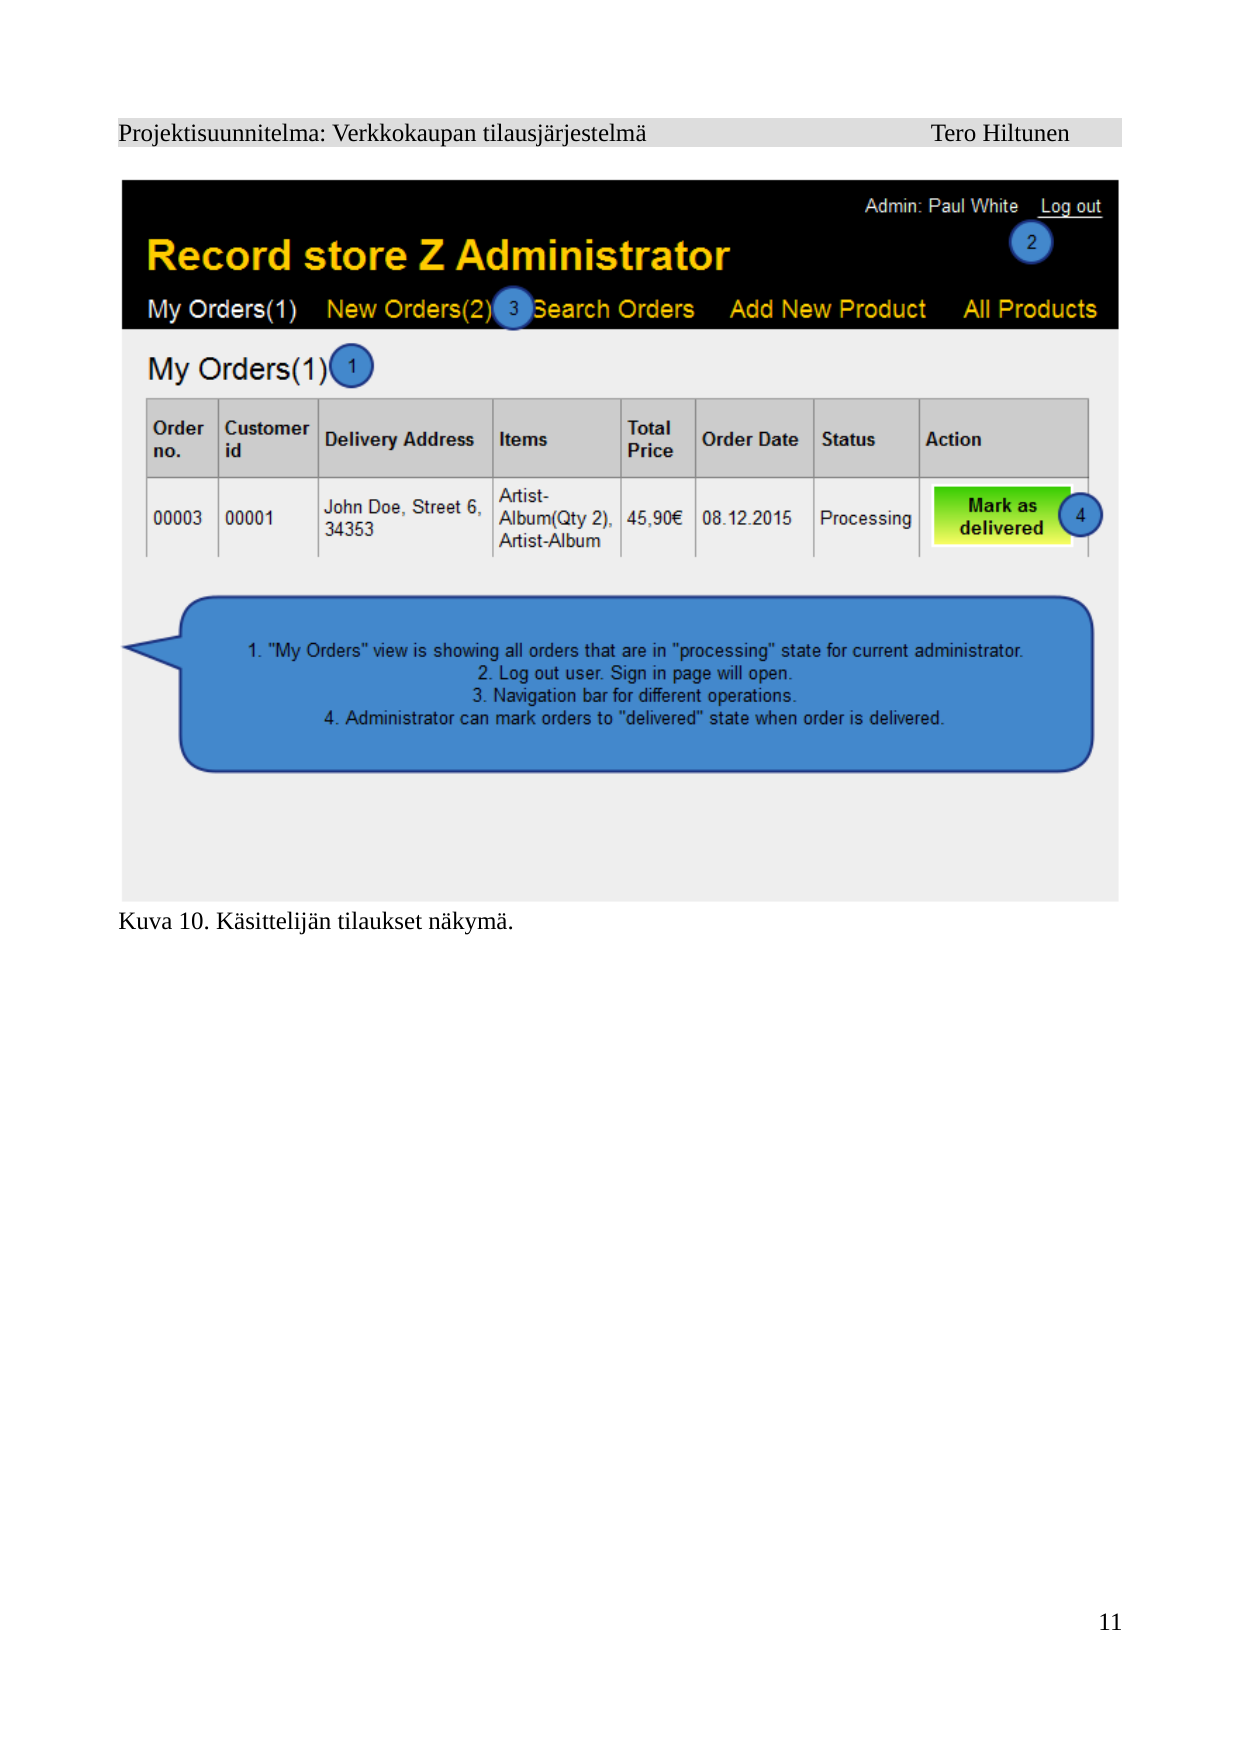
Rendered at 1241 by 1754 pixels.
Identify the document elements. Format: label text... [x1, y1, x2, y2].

picture [118, 176, 1123, 906]
text Kuva 10. Käsittelijän tilaukset näkymä. [118, 906, 1122, 935]
